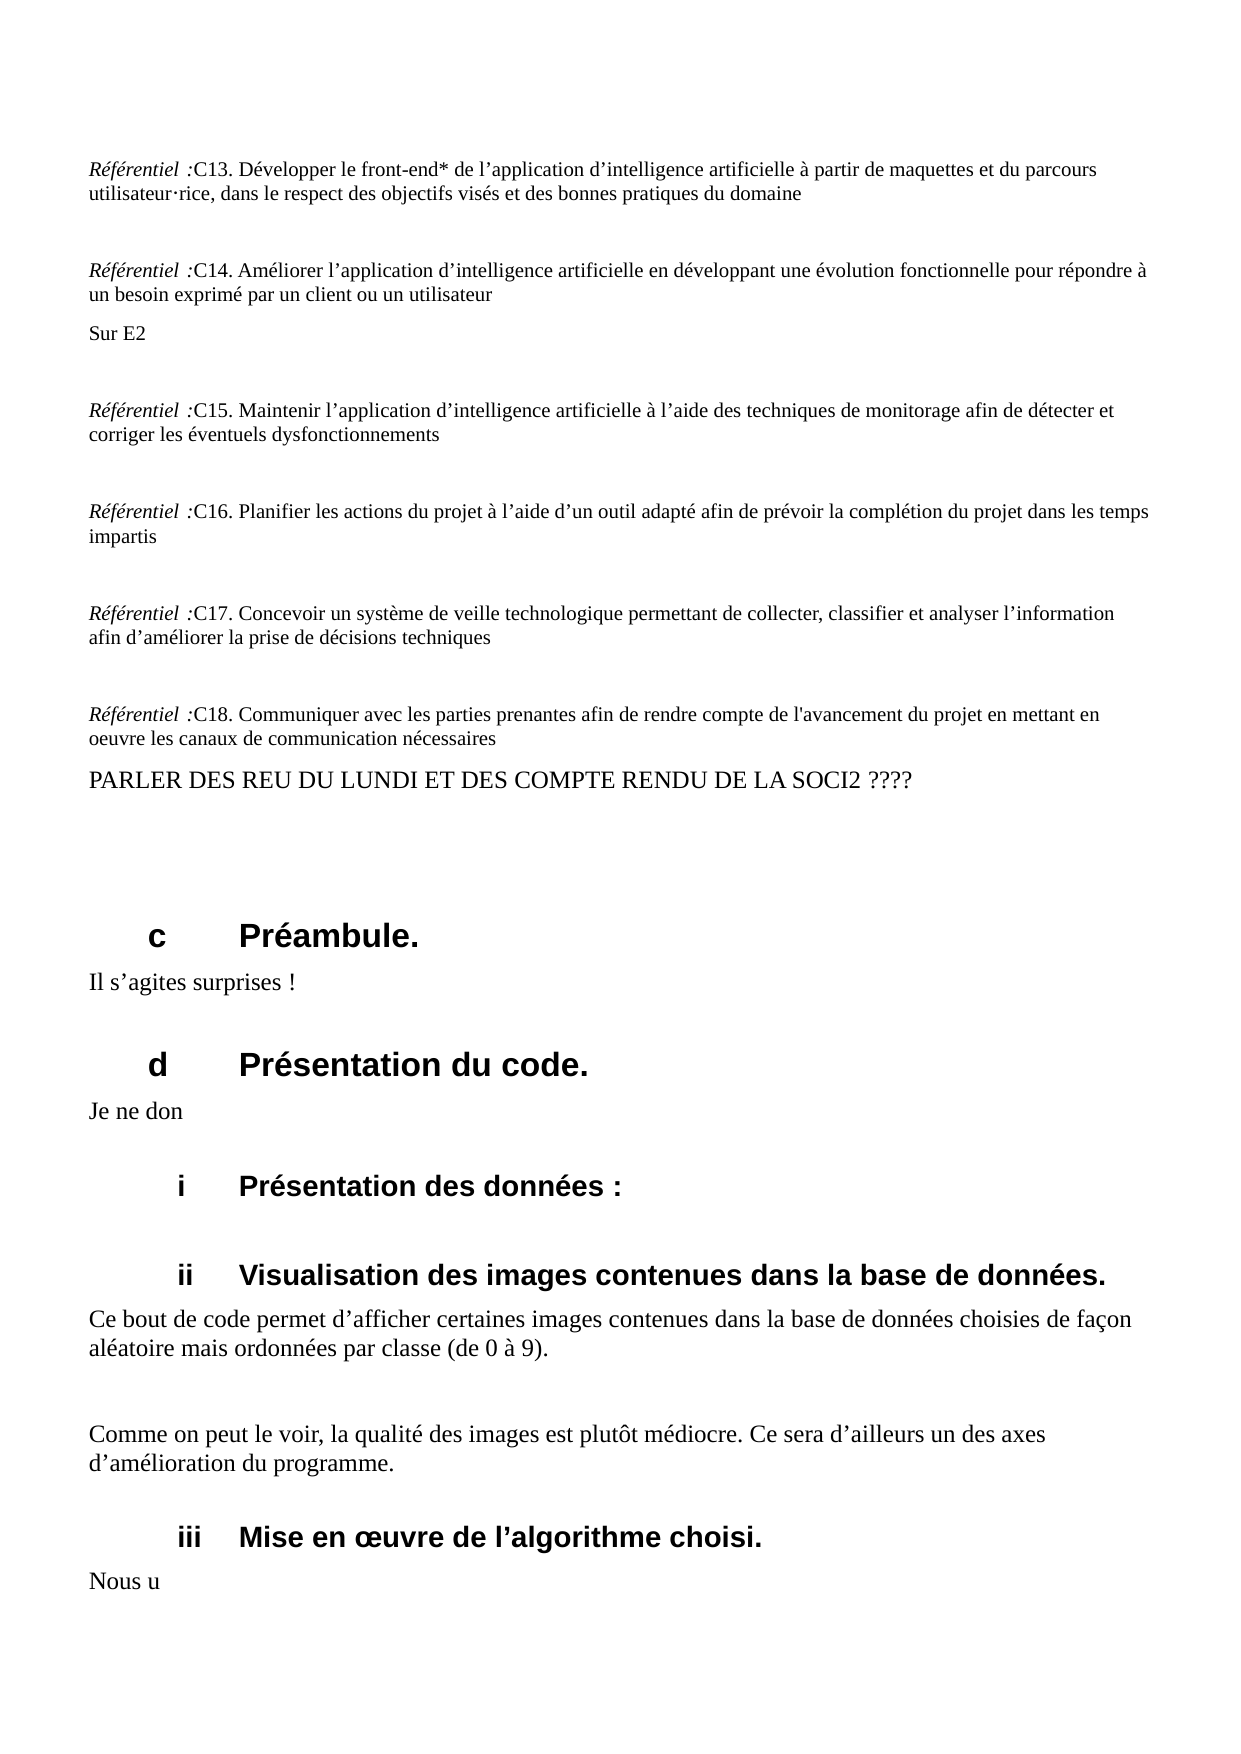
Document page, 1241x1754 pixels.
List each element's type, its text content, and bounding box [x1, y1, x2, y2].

text Il s’agites surprises ! [88, 967, 1152, 996]
text Référentiel :C15. Maintenir l’application d’intelligence artificielle à l’aide des techniques de monitorage afin de détecter et corriger les éventuels dysfonctionnements [88, 398, 1152, 446]
text Ce bout de code permet d’afficher certaines images contenues dans la base de données choisies de façon aléatoire mais ordonnées par classe (de 0 à 9). [88, 1304, 1152, 1362]
text Référentiel :C17. Concevoir un système de veille technologique permettant de collecter, classifier et analyser l’information afin d’améliorer la prise de décisions techniques [88, 601, 1152, 649]
text Référentiel :C16. Planifier les actions du projet à l’aide d’un outil adapté afin de prévoir la complétion du projet dans les temps impartis [88, 499, 1152, 548]
subtitle Visualisation des images contenues dans la base de données. [88, 1258, 1152, 1292]
text Référentiel :C18. Communiquer avec les parties prenantes afin de rendre compte de l'avancement du projet en mettant en oeuvre les canaux de communication nécessaires [88, 702, 1152, 750]
text Je ne don [88, 1096, 1152, 1125]
text Référentiel :C13. Développer le front-end* de l’application d’intelligence artificielle à partir de maquettes et du parcours utilisateur⋅rice, dans le respect des objectifs visés et des bonnes pratiques du domaine [88, 157, 1152, 205]
text Sur E2 [88, 321, 1152, 345]
text Comme on peut le voir, la qualité des images est plutôt médiocre. Ce sera d’ailleurs un des axes d’amélioration du programme. [88, 1419, 1152, 1477]
subtitle Présentation du code. [88, 1045, 1152, 1084]
subtitle Présentation des données : [88, 1168, 1152, 1202]
subtitle Mise en œuvre de l’algorithme choisi. [88, 1520, 1152, 1554]
text Référentiel :C14. Améliorer l’application d’intelligence artificielle en développant une évolution fonctionnelle pour répondre à un besoin exprimé par un client ou un utilisateur [88, 258, 1152, 306]
text PARLER DES REU DU LUNDI ET DES COMPTE RENDU DE LA SOCI2 ???? [88, 765, 1152, 794]
subtitle Préambule. [88, 916, 1152, 954]
text Nous u [88, 1566, 1152, 1595]
